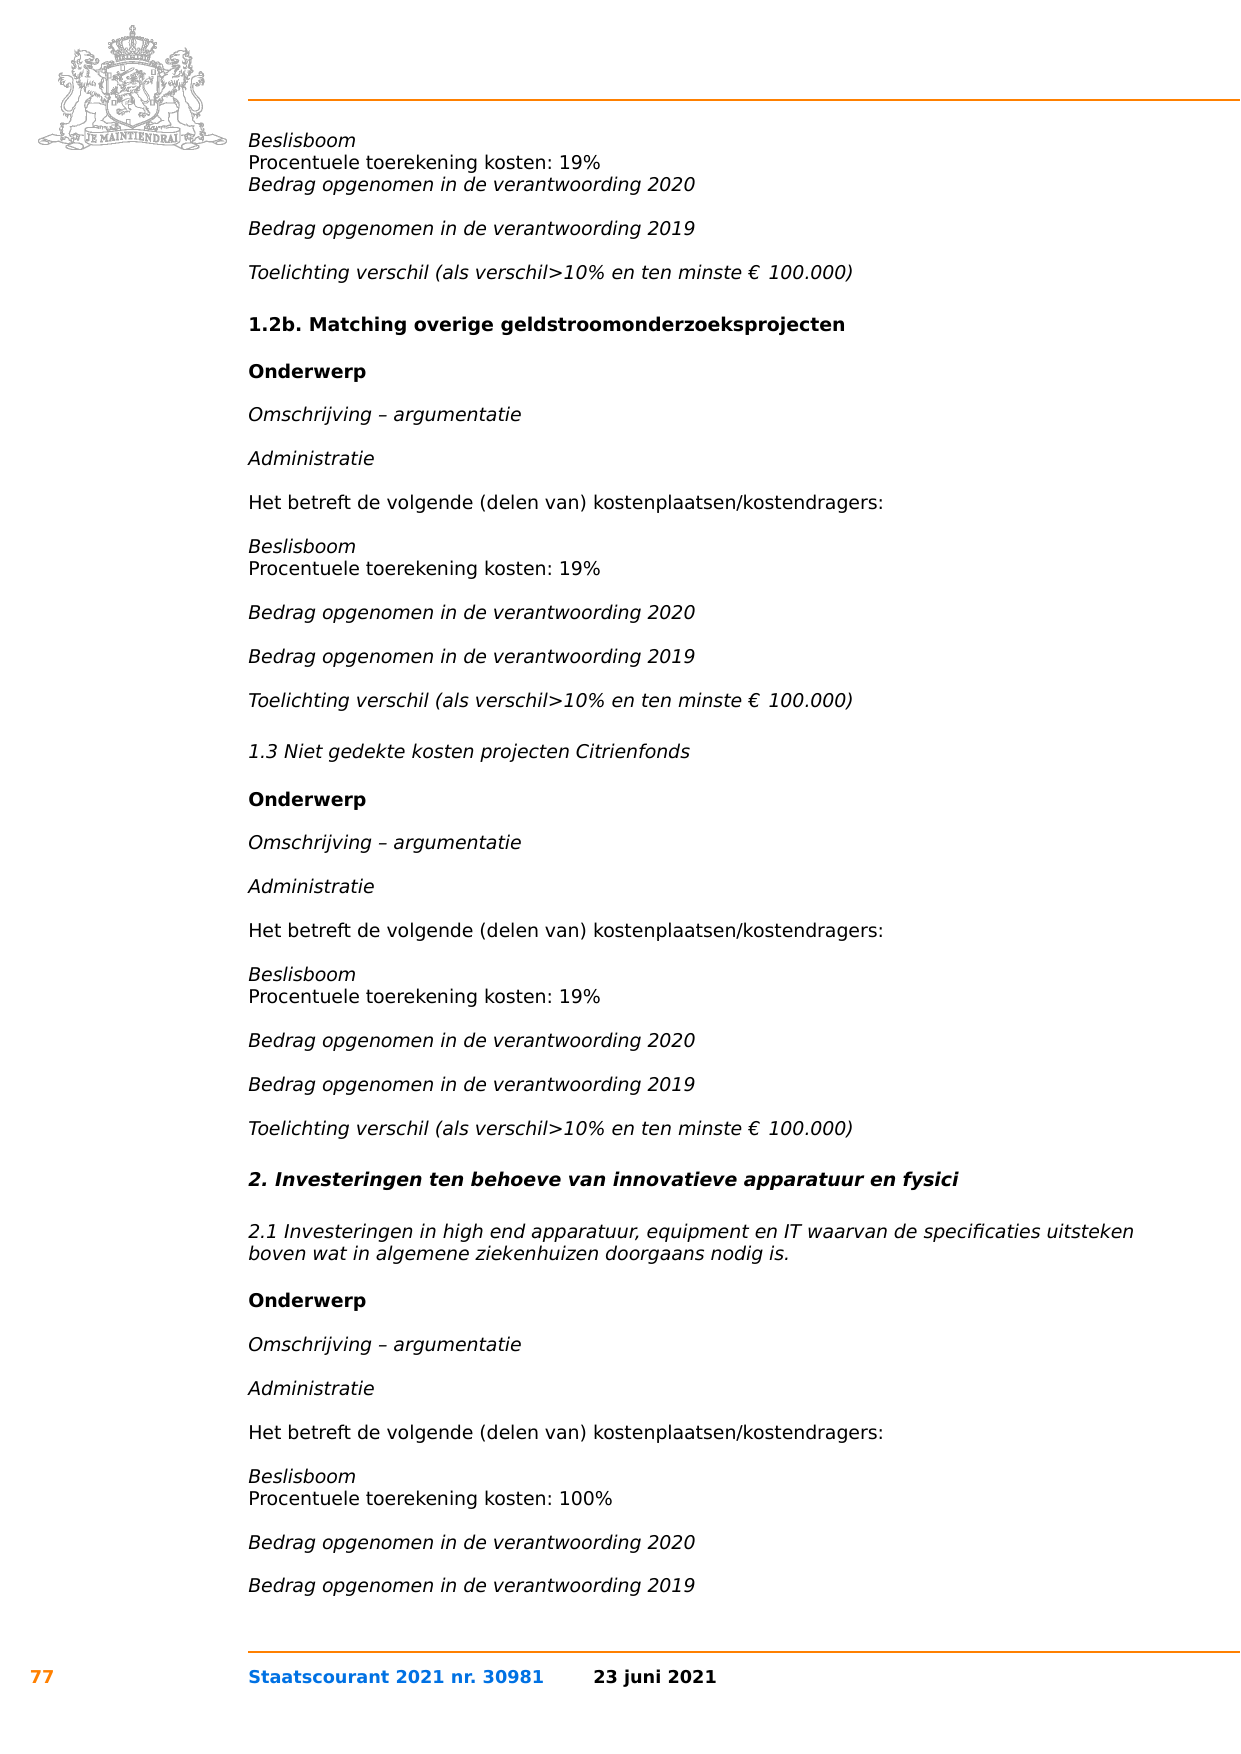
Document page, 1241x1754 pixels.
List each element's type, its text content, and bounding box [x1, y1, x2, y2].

text Toelichting verschil (als verschil>10% en ten minste € 100.000) [248, 262, 1163, 283]
text Toelichting verschil (als verschil>10% en ten minste € 100.000) [248, 689, 1163, 711]
text Omschrijving – argumentatie [248, 1334, 1163, 1356]
text Bedrag opgenomen in de verantwoording 2020 [248, 1532, 1163, 1553]
subtitle Onderwerp [248, 788, 1163, 810]
text Bedrag opgenomen in de verantwoording 2019 [248, 218, 1163, 240]
text Het betreft de volgende (delen van) kostenplaatsen/kostendragers: [248, 492, 1163, 514]
text Beslisboom [248, 536, 1163, 558]
text Bedrag opgenomen in de verantwoording 2020 [248, 602, 1163, 624]
picture [38, 25, 227, 150]
text Het betreft de volgende (delen van) kostenplaatsen/kostendragers: [248, 920, 1163, 942]
text Procentuele toerekening kosten: 19% [248, 986, 1163, 1008]
text Bedrag opgenomen in de verantwoording 2020 [248, 1030, 1163, 1052]
subtitle Administratie [248, 448, 1163, 470]
text Procentuele toerekening kosten: 19% [248, 152, 1163, 174]
text Omschrijving – argumentatie [248, 404, 1163, 426]
text Bedrag opgenomen in de verantwoording 2019 [248, 1073, 1163, 1096]
text Beslisboom [248, 130, 1163, 152]
subtitle Onderwerp [248, 361, 1163, 382]
text Bedrag opgenomen in de verantwoording 2019 [248, 646, 1163, 668]
text Het betreft de volgende (delen van) kostenplaatsen/kostendragers: [248, 1422, 1163, 1444]
subtitle 2.1 Investeringen in high end apparatuur, equipment en IT waarvan de specificaties uitsteken boven wat in algemene ziekenhuizen doorgaans nodig is. [248, 1221, 1163, 1265]
subtitle 2. Investeringen ten behoeve van innovatieve apparatuur en fysici [248, 1169, 1163, 1191]
text Beslisboom [248, 964, 1163, 986]
text Bedrag opgenomen in de verantwoording 2019 [248, 1575, 1163, 1597]
text Procentuele toerekening kosten: 100% [248, 1488, 1163, 1510]
text Beslisboom [248, 1466, 1163, 1488]
subtitle Administratie [248, 876, 1163, 898]
text Bedrag opgenomen in de verantwoording 2020 [248, 174, 1163, 196]
text Omschrijving – argumentatie [248, 832, 1163, 854]
text Toelichting verschil (als verschil>10% en ten minste € 100.000) [248, 1117, 1163, 1139]
subtitle 1.2b. Matching overige geldstroomonderzoeksprojecten [248, 313, 1163, 336]
subtitle Onderwerp [248, 1290, 1163, 1312]
subtitle 1.3 Niet gedekte kosten projecten Citrienfonds [248, 741, 1163, 763]
text Procentuele toerekening kosten: 19% [248, 558, 1163, 580]
subtitle Administratie [248, 1378, 1163, 1400]
